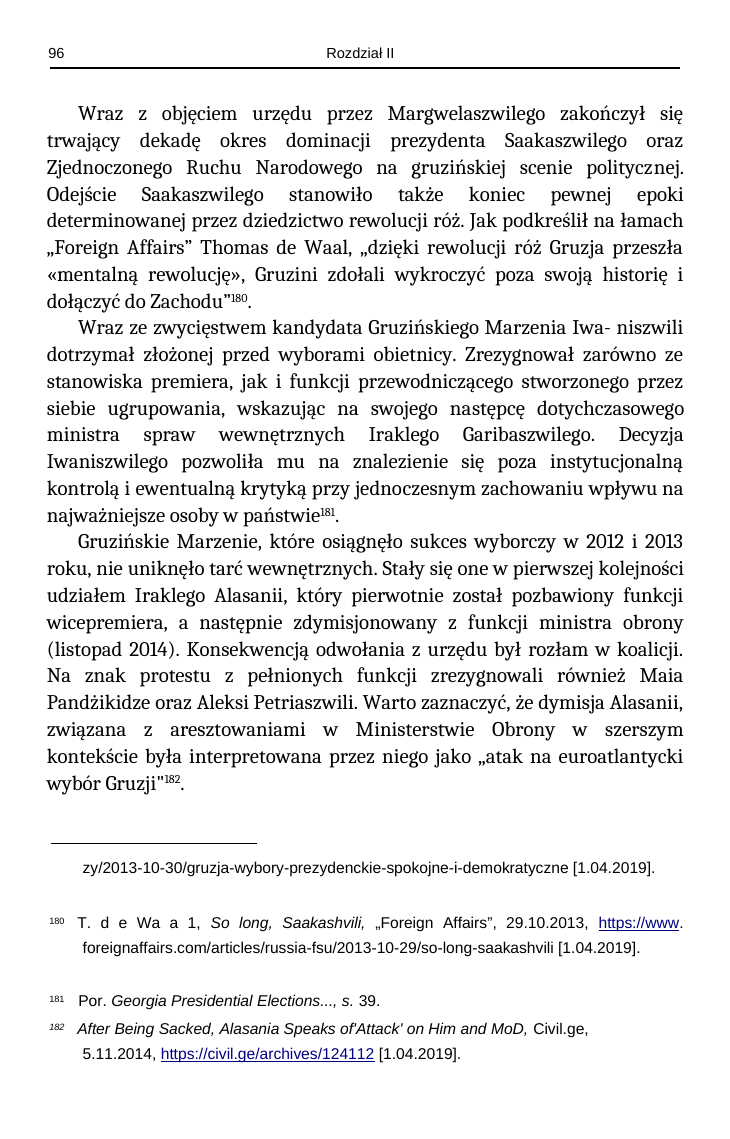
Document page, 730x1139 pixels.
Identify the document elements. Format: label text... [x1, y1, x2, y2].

text 181 Por. Georgia Presidential Elections..., s. 39. [49, 992, 683, 1009]
text 180 T. d e Wa a 1, So long, Saakashvili, „Foreign Affairs”, 29.10.2013, https://www. foreignaffairs.com/articles/russia-fsu/2013-10-29/so-long-saakashvili [1.04.2019]. [49, 914, 683, 957]
text Wraz ze zwycięstwem kandydata Gruzińskiego Marzenia Iwa- niszwili dotrzymał złożonej przed wyborami obietnicy. Zrezygnował zarówno ze stanowiska premiera, jak i funkcji przewodniczącego stworzonego przez siebie ugrupowania, wskazując na swojego na­stępcę dotychczasowego ministra spraw wewnętrznych Iraklego Garibaszwilego. Decyzja Iwaniszwilego pozwoliła mu na znalezienie się poza instytucjonalną kontrolą i ewentualną krytyką przy jedno­czesnym zachowaniu wpływu na najważniejsze osoby w państwie181. [47, 316, 684, 527]
text 5.11.2014, https://civil.ge/archives/124112 [1.04.2019]. [49, 1045, 683, 1063]
text Gruzińskie Marzenie, które osiągnęło sukces wyborczy w 2012 i 2013 roku, nie uniknęło tarć wewnętrznych. Stały się one w pierw­szej kolejności udziałem Iraklego Alasanii, który pierwotnie został pozbawiony funkcji wicepremiera, a następnie zdymisjonowany z funkcji ministra obrony (listopad 2014). Konsekwencją odwołania z urzędu był rozłam w koalicji. Na znak protestu z pełnionych funkcji zrezygnowali również Maia Pandżikidze oraz Aleksi Petriaszwili. Warto zaznaczyć, że dymisja Alasanii, związana z aresztowaniami w Ministerstwie Obrony w szerszym kontekście była interpretowana przez niego jako „atak na euroatlantycki wybór Gruzji"182. [47, 530, 684, 795]
text Rozdział II [326, 44, 404, 61]
text Wraz z objęciem urzędu przez Margwelaszwilego zakończył się trwający dekadę okres dominacji prezydenta Saakaszwilego oraz Zjednoczonego Ruchu Narodowego na gruzińskiej scenie politycz­nej. Odejście Saakaszwilego stanowiło także koniec pewnej epoki determinowanej przez dziedzictwo rewolucji róż. Jak podkreślił na łamach „Foreign Affairs” Thomas de Waal, „dzięki rewolucji róż Gruzja przeszła «mentalną rewolucję», Gruzini zdołali wykroczyć poza swoją historię i dołączyć do Zachodu”180. [47, 102, 684, 313]
text 182 After Being Sacked, Alasania Speaks of'Attack' on Him and MoD, Civil.ge, [49, 1020, 683, 1038]
text 96 [48, 44, 69, 61]
text zy/2013-10-30/gruzja-wybory-prezydenckie-spokojne-i-demokratyczne [1.04.2019]. [80, 858, 683, 876]
